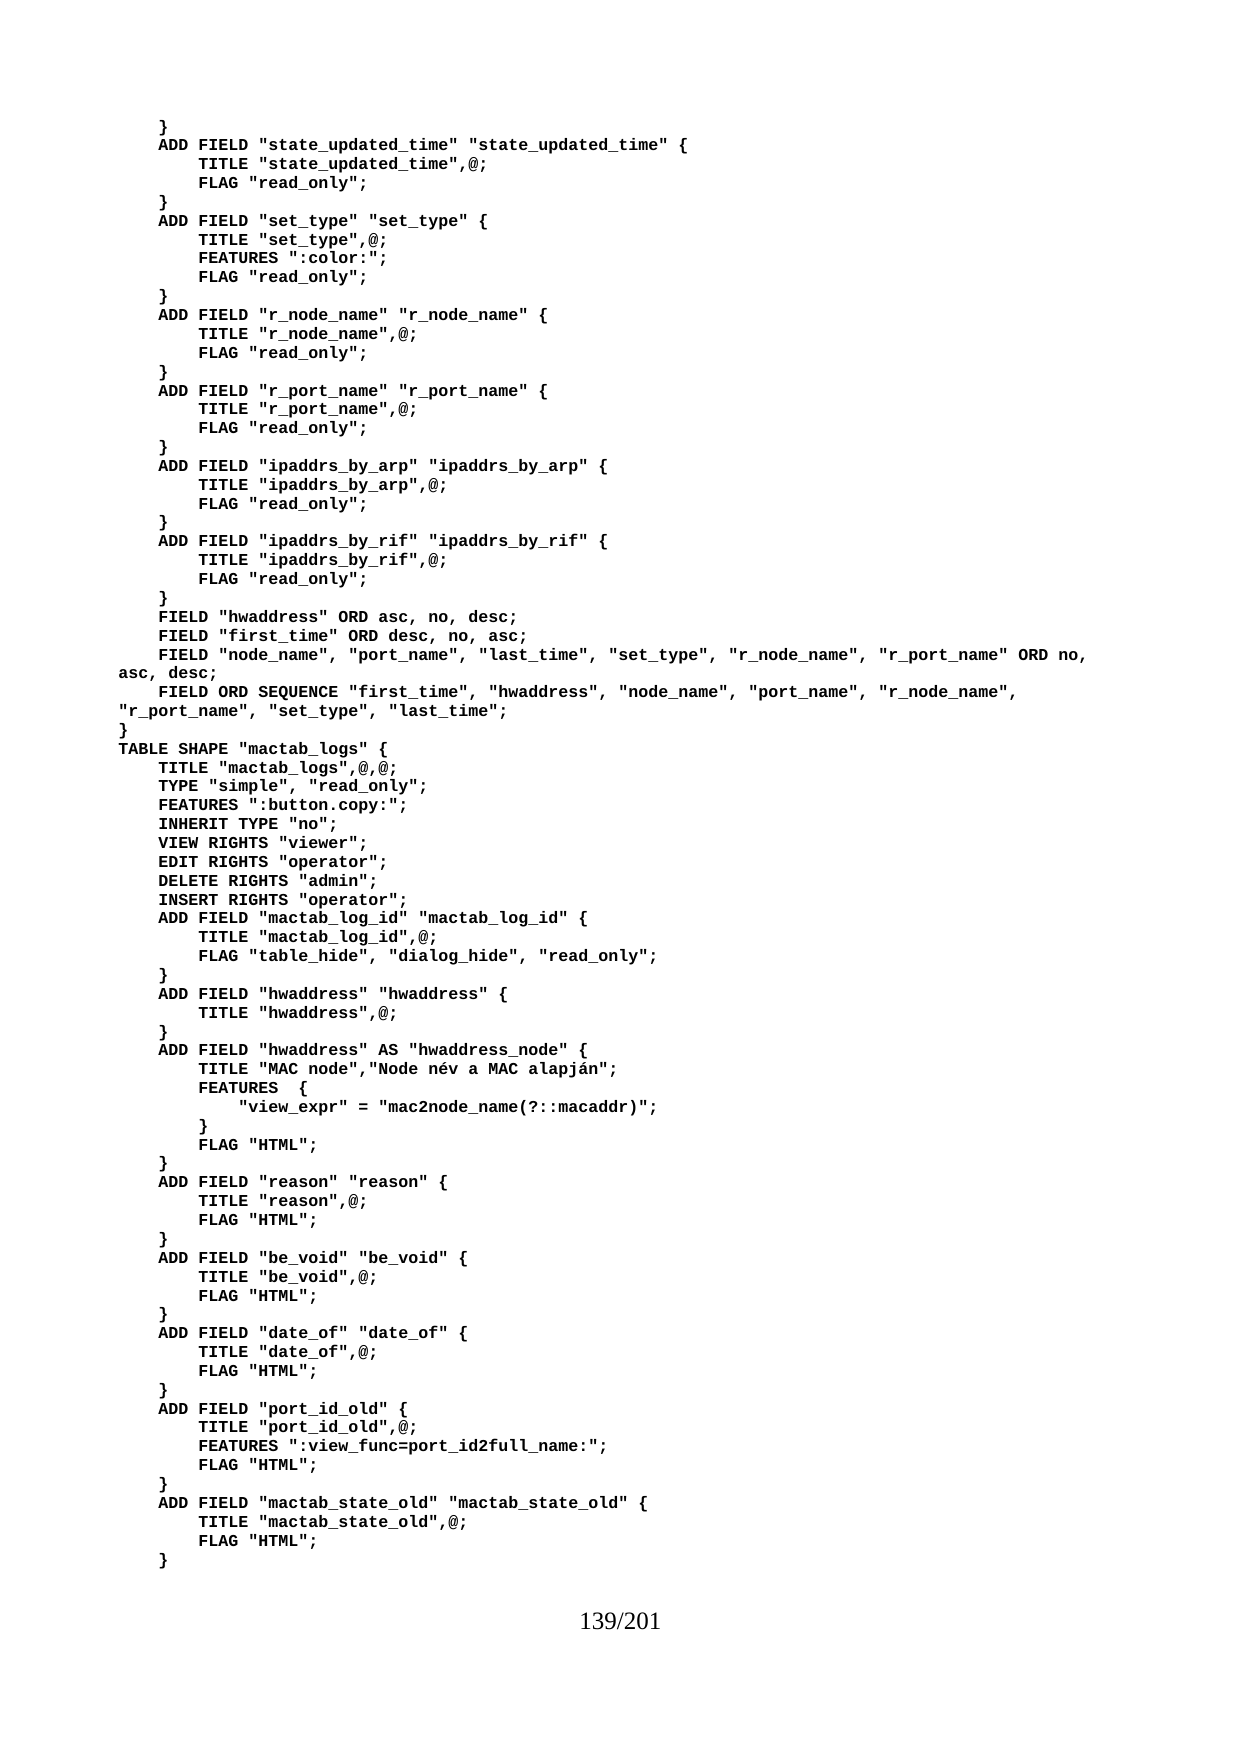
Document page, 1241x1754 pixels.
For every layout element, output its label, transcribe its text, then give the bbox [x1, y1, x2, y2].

text FLAG "read_only"; [118, 495, 1122, 514]
text FEATURES ":view_func=port_id2full_name:"; [118, 1438, 1122, 1457]
text ADD FIELD "hwaddress" "hwaddress" { [118, 985, 1122, 1004]
text TITLE "state_updated_time",@; [118, 156, 1122, 175]
text } [118, 967, 1122, 985]
text INHERIT TYPE "no"; [118, 816, 1122, 834]
text ADD FIELD "state_updated_time" "state_updated_time" { [118, 137, 1122, 156]
text TITLE "MAC node","Node név a MAC alapján"; [118, 1061, 1122, 1080]
text } [118, 514, 1122, 533]
text ADD FIELD "be_void" "be_void" { [118, 1249, 1122, 1268]
text FLAG "HTML"; [118, 1212, 1122, 1231]
text } [118, 1476, 1122, 1494]
text } [118, 1023, 1122, 1042]
text TITLE "mactab_logs",@,@; [118, 759, 1122, 778]
text TITLE "mactab_state_old",@; [118, 1513, 1122, 1532]
text ADD FIELD "r_port_name" "r_port_name" { [118, 382, 1122, 401]
text TITLE "hwaddress",@; [118, 1004, 1122, 1023]
text FIELD "node_name", "port_name", "last_time", "set_type", "r_node_name", "r_port_name" ORD no, asc, desc; [118, 646, 1122, 684]
text ADD FIELD "mactab_log_id" "mactab_log_id" { [118, 910, 1122, 929]
text FLAG "HTML"; [118, 1457, 1122, 1476]
text TABLE SHAPE "mactab_logs" { [118, 740, 1122, 759]
text TITLE "ipaddrs_by_arp",@; [118, 476, 1122, 495]
text } [118, 1381, 1122, 1400]
text TITLE "date_of",@; [118, 1344, 1122, 1362]
text FLAG "read_only"; [118, 269, 1122, 288]
text VIEW RIGHTS "viewer"; [118, 834, 1122, 853]
text ADD FIELD "set_type" "set_type" { [118, 212, 1122, 231]
text ADD FIELD "reason" "reason" { [118, 1174, 1122, 1193]
text ADD FIELD "ipaddrs_by_rif" "ipaddrs_by_rif" { [118, 533, 1122, 552]
text TITLE "mactab_log_id",@; [118, 929, 1122, 948]
text TYPE "simple", "read_only"; [118, 778, 1122, 797]
text TITLE "reason",@; [118, 1193, 1122, 1212]
text } [118, 1231, 1122, 1249]
text } [118, 1117, 1122, 1136]
text TITLE "r_node_name",@; [118, 326, 1122, 344]
text FEATURES ":color:"; [118, 250, 1122, 269]
text TITLE "port_id_old",@; [118, 1419, 1122, 1438]
text FLAG "table_hide", "dialog_hide", "read_only"; [118, 948, 1122, 967]
text } [118, 363, 1122, 382]
text TITLE "ipaddrs_by_rif",@; [118, 552, 1122, 571]
text FLAG "read_only"; [118, 175, 1122, 193]
text FLAG "HTML"; [118, 1287, 1122, 1306]
text TITLE "set_type",@; [118, 231, 1122, 250]
text ADD FIELD "hwaddress" AS "hwaddress_node" { [118, 1042, 1122, 1061]
text FLAG "HTML"; [118, 1136, 1122, 1155]
text FEATURES { [118, 1080, 1122, 1098]
text } [118, 1155, 1122, 1174]
text FIELD "hwaddress" ORD asc, no, desc; [118, 608, 1122, 627]
text } [118, 1306, 1122, 1325]
text } [118, 193, 1122, 212]
text } [118, 1551, 1122, 1570]
text FLAG "HTML"; [118, 1532, 1122, 1551]
text FLAG "read_only"; [118, 420, 1122, 439]
text FEATURES ":button.copy:"; [118, 797, 1122, 816]
text FLAG "read_only"; [118, 344, 1122, 363]
text ADD FIELD "date_of" "date_of" { [118, 1325, 1122, 1344]
text ADD FIELD "mactab_state_old" "mactab_state_old" { [118, 1494, 1122, 1513]
text ADD FIELD "r_node_name" "r_node_name" { [118, 307, 1122, 326]
text TITLE "r_port_name",@; [118, 401, 1122, 420]
text FIELD ORD SEQUENCE "first_time", "hwaddress", "node_name", "port_name", "r_node_name", "r_port_name", "set_type", "last_time"; [118, 684, 1122, 721]
text } [118, 721, 1122, 740]
text TITLE "be_void",@; [118, 1268, 1122, 1287]
text DELETE RIGHTS "admin"; [118, 872, 1122, 891]
text FLAG "read_only"; [118, 571, 1122, 589]
text EDIT RIGHTS "operator"; [118, 853, 1122, 872]
text FIELD "first_time" ORD desc, no, asc; [118, 627, 1122, 646]
text FLAG "HTML"; [118, 1362, 1122, 1381]
text } [118, 589, 1122, 608]
text } [118, 288, 1122, 307]
text ADD FIELD "port_id_old" { [118, 1400, 1122, 1419]
text ADD FIELD "ipaddrs_by_arp" "ipaddrs_by_arp" { [118, 457, 1122, 476]
text } [118, 118, 1122, 137]
text INSERT RIGHTS "operator"; [118, 891, 1122, 910]
text } [118, 439, 1122, 457]
text "view_expr" = "mac2node_name(?::macaddr)"; [118, 1098, 1122, 1117]
